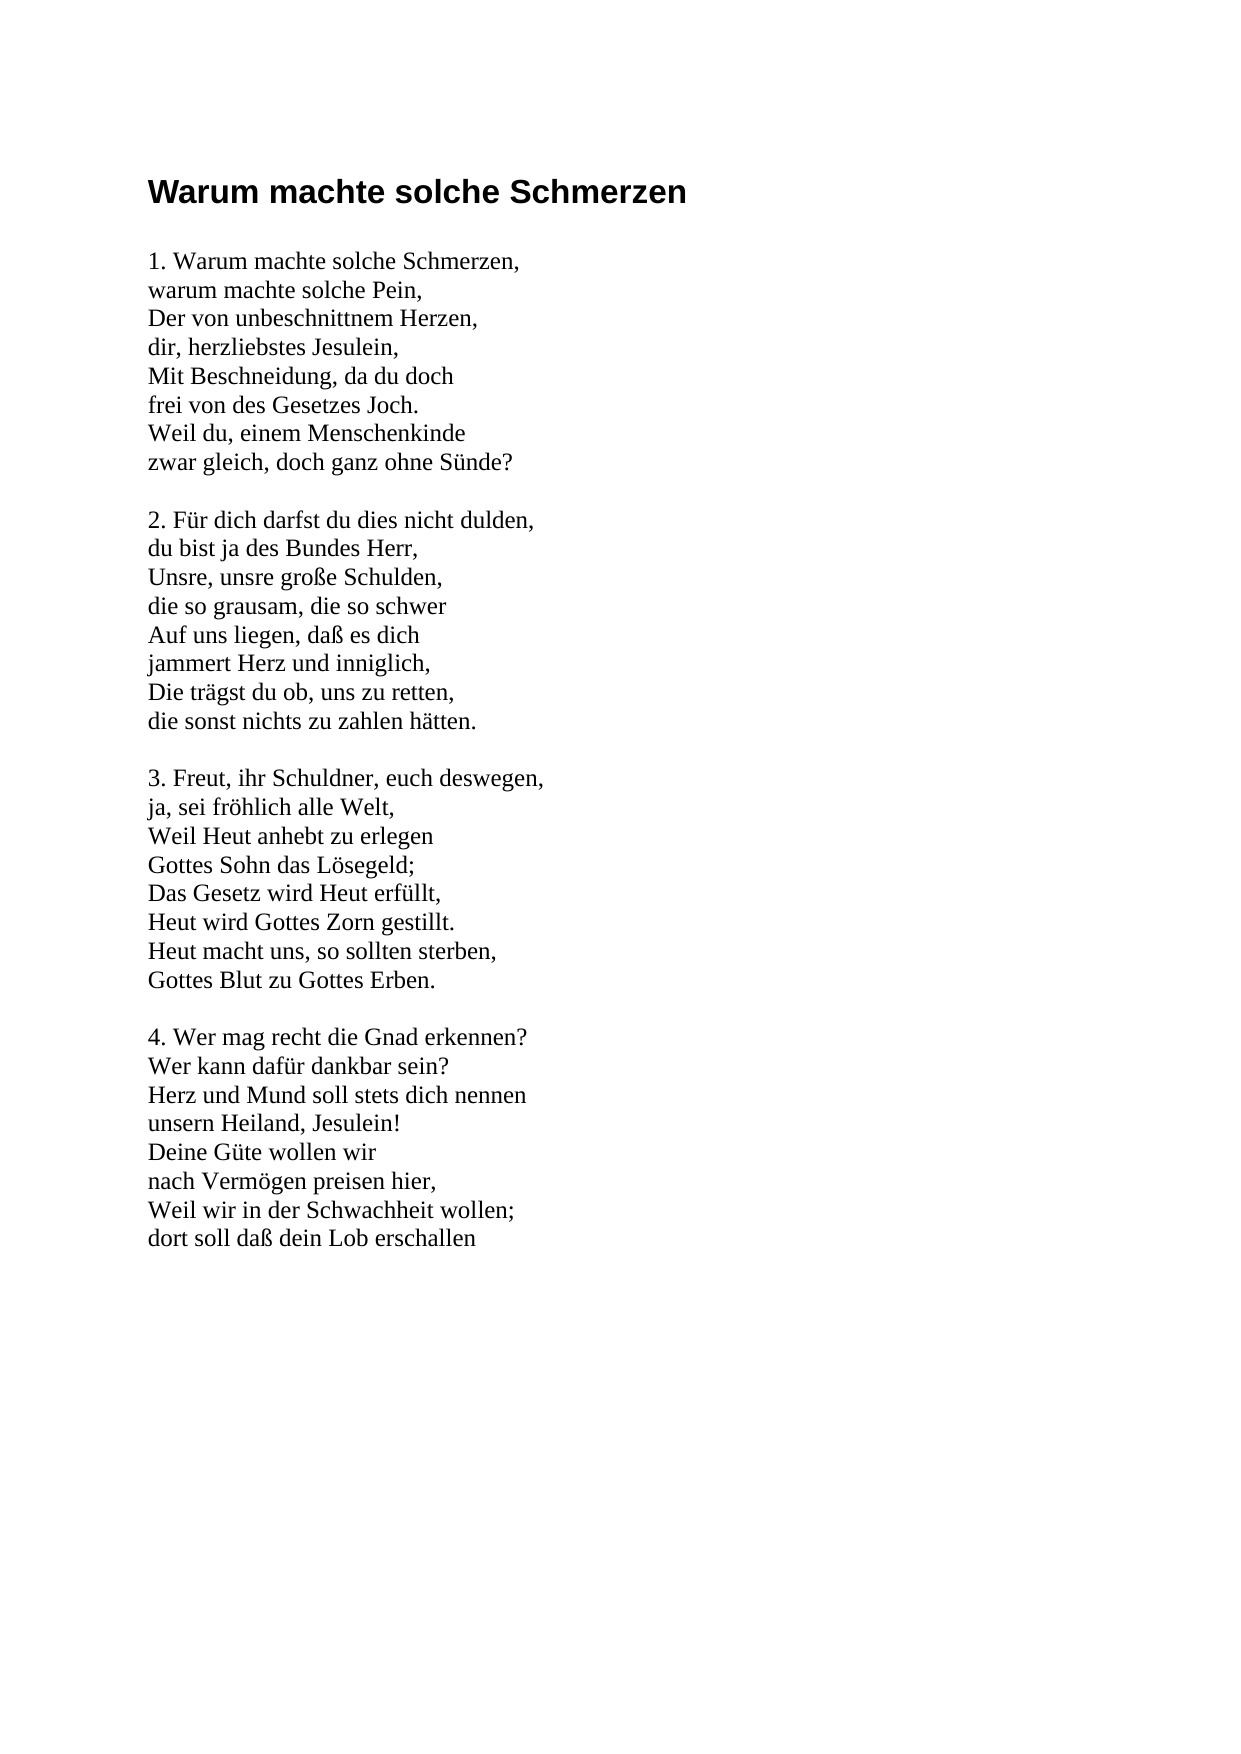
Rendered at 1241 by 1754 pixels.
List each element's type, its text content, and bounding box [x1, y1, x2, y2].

text nach Vermögen preisen hier, [148, 1166, 1093, 1195]
text Gottes Blut zu Gottes Erben. [148, 965, 1093, 993]
text 2. Für dich darfst du dies nicht dulden, [148, 505, 1093, 533]
text Mit Beschneidung, da du doch [148, 361, 1093, 390]
text zwar gleich, doch ganz ohne Sünde? [148, 447, 1093, 476]
text dort soll daß dein Lob erschallen [148, 1223, 1093, 1252]
text Unsre, unsre große Schulden, [148, 562, 1093, 591]
text Weil wir in der Schwachheit wollen; [148, 1195, 1093, 1223]
text frei von des Gesetzes Joch. [148, 390, 1093, 418]
text Auf uns liegen, daß es dich [148, 620, 1093, 648]
text 4. Wer mag recht die Gnad erkennen? [148, 1022, 1093, 1051]
text du bist ja des Bundes Herr, [148, 533, 1093, 562]
text Weil Heut anhebt zu erlegen [148, 821, 1093, 850]
text unsern Heiland, Jesulein! [148, 1108, 1093, 1137]
text Heut wird Gottes Zorn gestillt. [148, 907, 1093, 936]
text Der von unbeschnittnem Herzen, [148, 303, 1093, 332]
text Die trägst du ob, uns zu retten, [148, 677, 1093, 706]
text die so grausam, die so schwer [148, 591, 1093, 620]
text Gottes Sohn das Lösegeld; [148, 850, 1093, 878]
text jammert Herz und inniglich, [148, 648, 1093, 677]
text dir, herzliebstes Jesulein, [148, 332, 1093, 361]
text 3. Freut, ihr Schuldner, euch deswegen, [148, 763, 1093, 792]
subtitle Warum machte solche Schmerzen [148, 173, 1093, 211]
text Deine Güte wollen wir [148, 1137, 1093, 1166]
text 1. Warum machte solche Schmerzen, [148, 246, 1093, 275]
text Weil du, einem Menschenkinde [148, 418, 1093, 447]
text Das Gesetz wird Heut erfüllt, [148, 878, 1093, 907]
text ja, sei fröhlich alle Welt, [148, 792, 1093, 821]
text Herz und Mund soll stets dich nennen [148, 1080, 1093, 1108]
text warum machte solche Pein, [148, 275, 1093, 303]
text Heut macht uns, so sollten sterben, [148, 936, 1093, 965]
text die sonst nichts zu zahlen hätten. [148, 706, 1093, 735]
text Wer kann dafür dankbar sein? [148, 1051, 1093, 1080]
